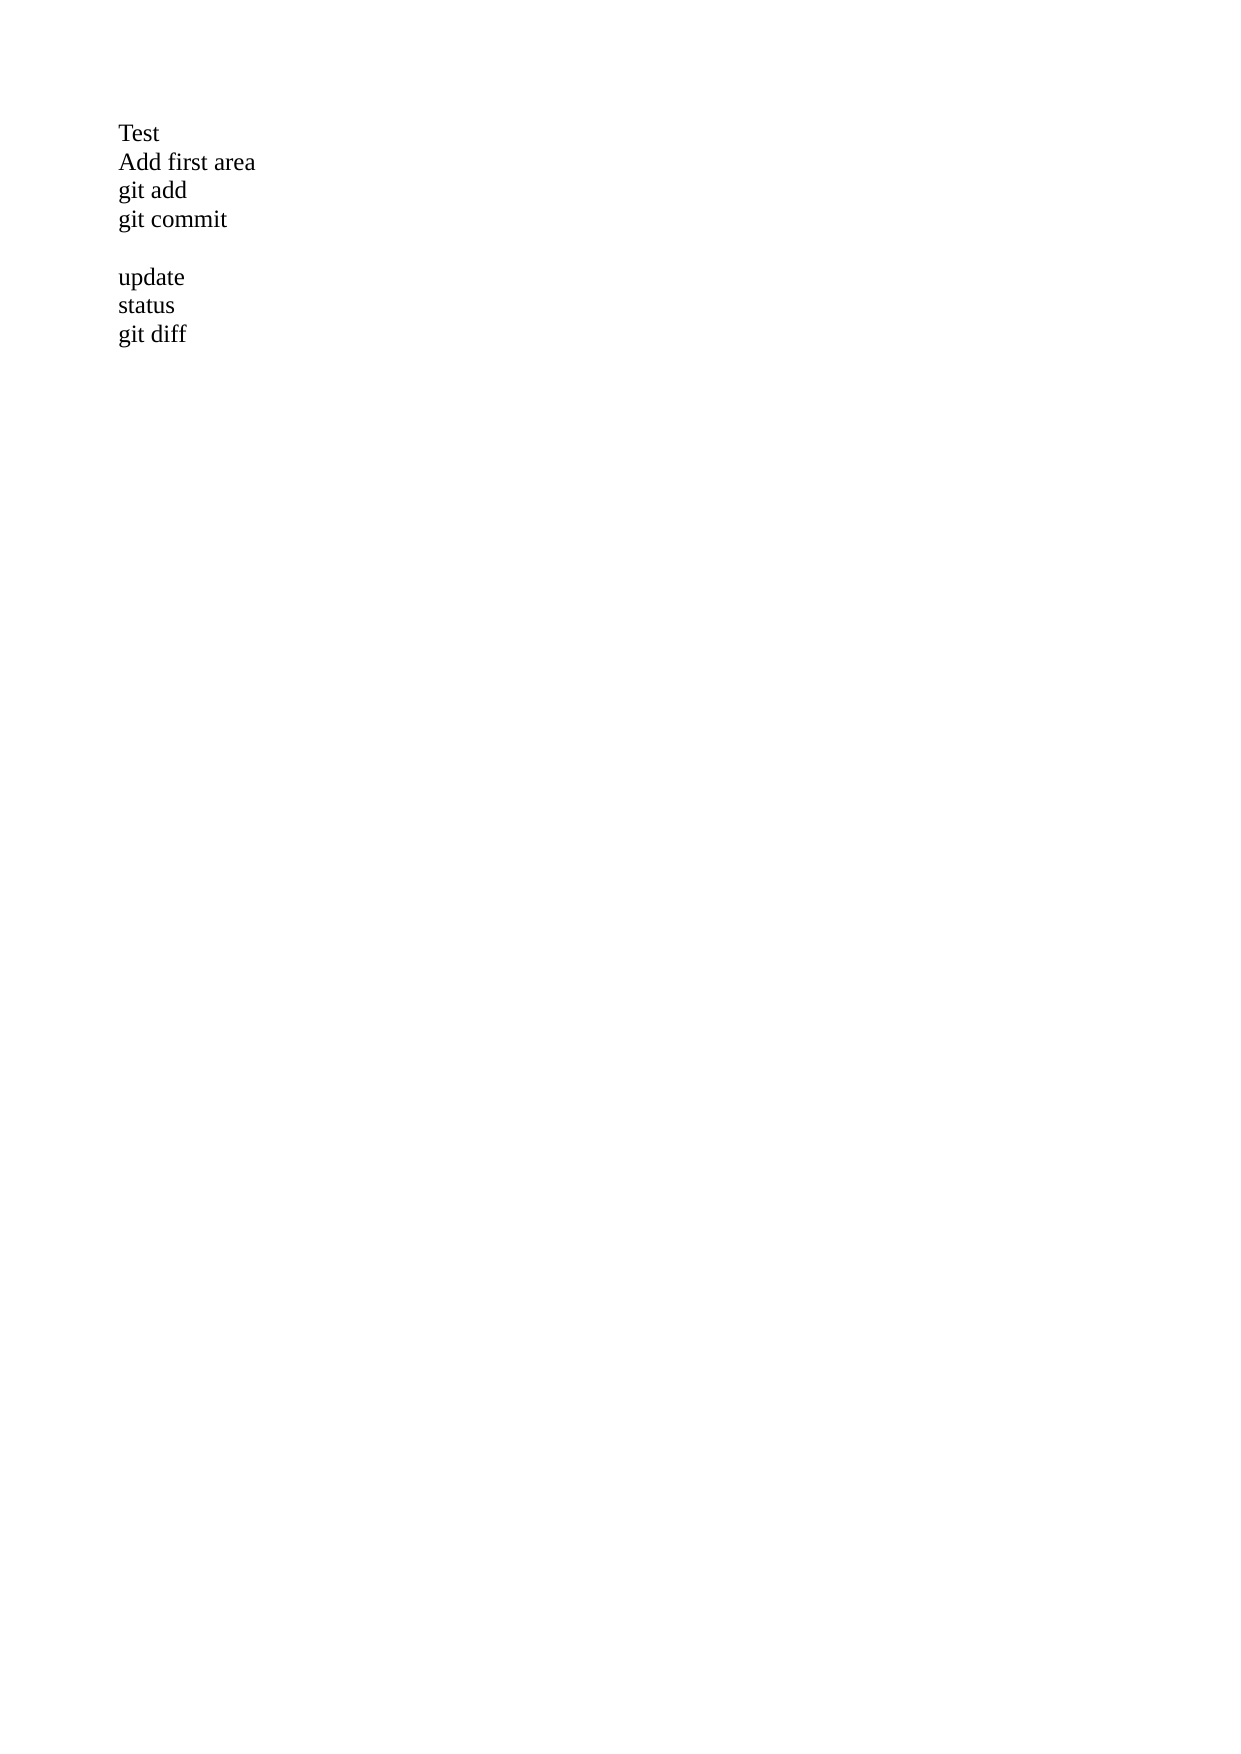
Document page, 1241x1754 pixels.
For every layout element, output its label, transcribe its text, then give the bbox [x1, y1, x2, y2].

text git add [118, 176, 1122, 204]
text Add first area [118, 147, 1122, 176]
text status [118, 291, 1122, 319]
text Test [118, 118, 1122, 147]
text git diff [118, 319, 1122, 348]
text git commit [118, 204, 1122, 233]
text update [118, 262, 1122, 291]
